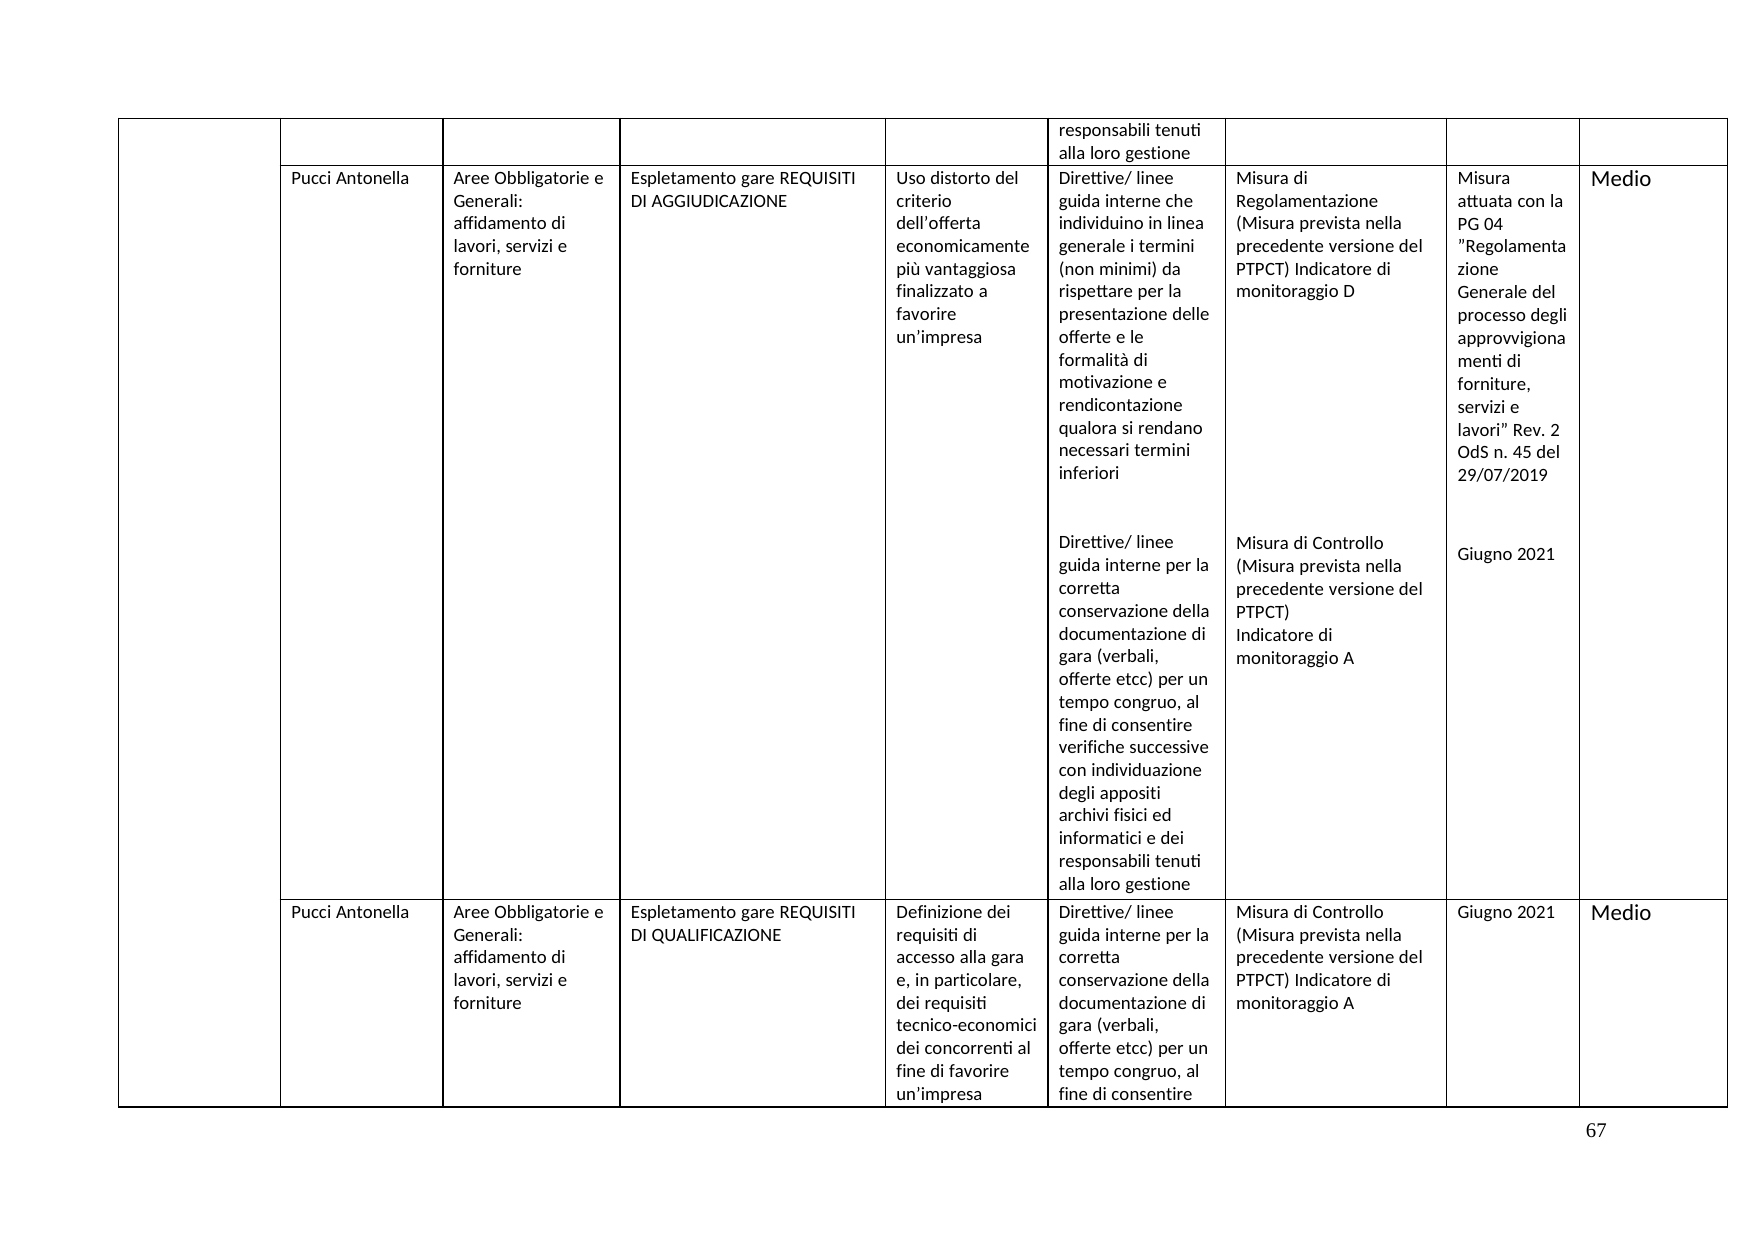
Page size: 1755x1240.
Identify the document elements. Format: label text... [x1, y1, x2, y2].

table_header responsabili tenuti alla loro gestione [1049, 119, 1225, 165]
table_header [621, 119, 885, 165]
table_header [886, 119, 1047, 165]
table_cell Definizione dei requisiti di accesso alla gara e, in particolare, dei requisiti tecnico-economici dei concorrenti al fine di favorire un’impresa [886, 900, 1047, 1106]
table_header [281, 119, 442, 165]
table_cell Medio [1580, 900, 1727, 1106]
table_cell Aree Obbligatorie e Generali: affidamento di lavori, servizi e forniture [444, 900, 619, 1106]
table_cell Misura attuata con la PG 04 ”Regolamenta zione Generale del processo degli approvvigiona menti di forniture, servizi e lavori” Rev. 2 OdS n. 45 del 29/07/2019 Giugno 2021 [1447, 166, 1579, 899]
table_cell Direttive/ linee guida interne per la corretta conservazione della documentazione di gara (verbali, offerte etcc) per un tempo congruo, al fine di consentire [1049, 900, 1225, 1106]
table_header [1226, 119, 1446, 165]
table_header [1580, 119, 1727, 165]
table_cell Medio [1580, 166, 1727, 899]
table_cell Pucci Antonella [281, 900, 442, 1106]
table_cell Pucci Antonella [281, 166, 442, 899]
table_cell Aree Obbligatorie e Generali: affidamento di lavori, servizi e forniture [444, 166, 619, 899]
table_header [1447, 119, 1579, 165]
table_cell Espletamento gare REQUISITI DI QUALIFICAZIONE [621, 900, 885, 1106]
table_cell Direttive/ linee guida interne che individuino in linea generale i termini (non minimi) da rispettare per la presentazione delle offerte e le formalità di motivazione e rendicontazione qualora si rendano necessari termini inferiori Direttive/ linee guida interne per la corretta conservazione della documentazione di gara (verbali, offerte etcc) per un tempo congruo, al fine di consentire verifiche successive con individuazione degli appositi archivi fisici ed informatici e dei responsabili tenuti alla loro gestione [1049, 166, 1225, 899]
table_cell Giugno 2021 [1447, 900, 1579, 1106]
table_cell Espletamento gare REQUISITI DI AGGIUDICAZIONE [621, 166, 885, 899]
table_cell Misura di Regolamentazione (Misura prevista nella precedente versione del PTPCT) Indicatore di monitoraggio D Misura di Controllo (Misura prevista nella precedente versione del PTPCT) Indicatore di monitoraggio A [1226, 166, 1446, 899]
table_cell Misura di Controllo (Misura prevista nella precedente versione del PTPCT) Indicatore di monitoraggio A [1226, 900, 1446, 1106]
table_header [444, 119, 619, 165]
table_cell Uso distorto del criterio dell’offerta economicamente più vantaggiosa finalizzato a favorire un’impresa [886, 166, 1047, 899]
table_header [119, 119, 280, 1106]
